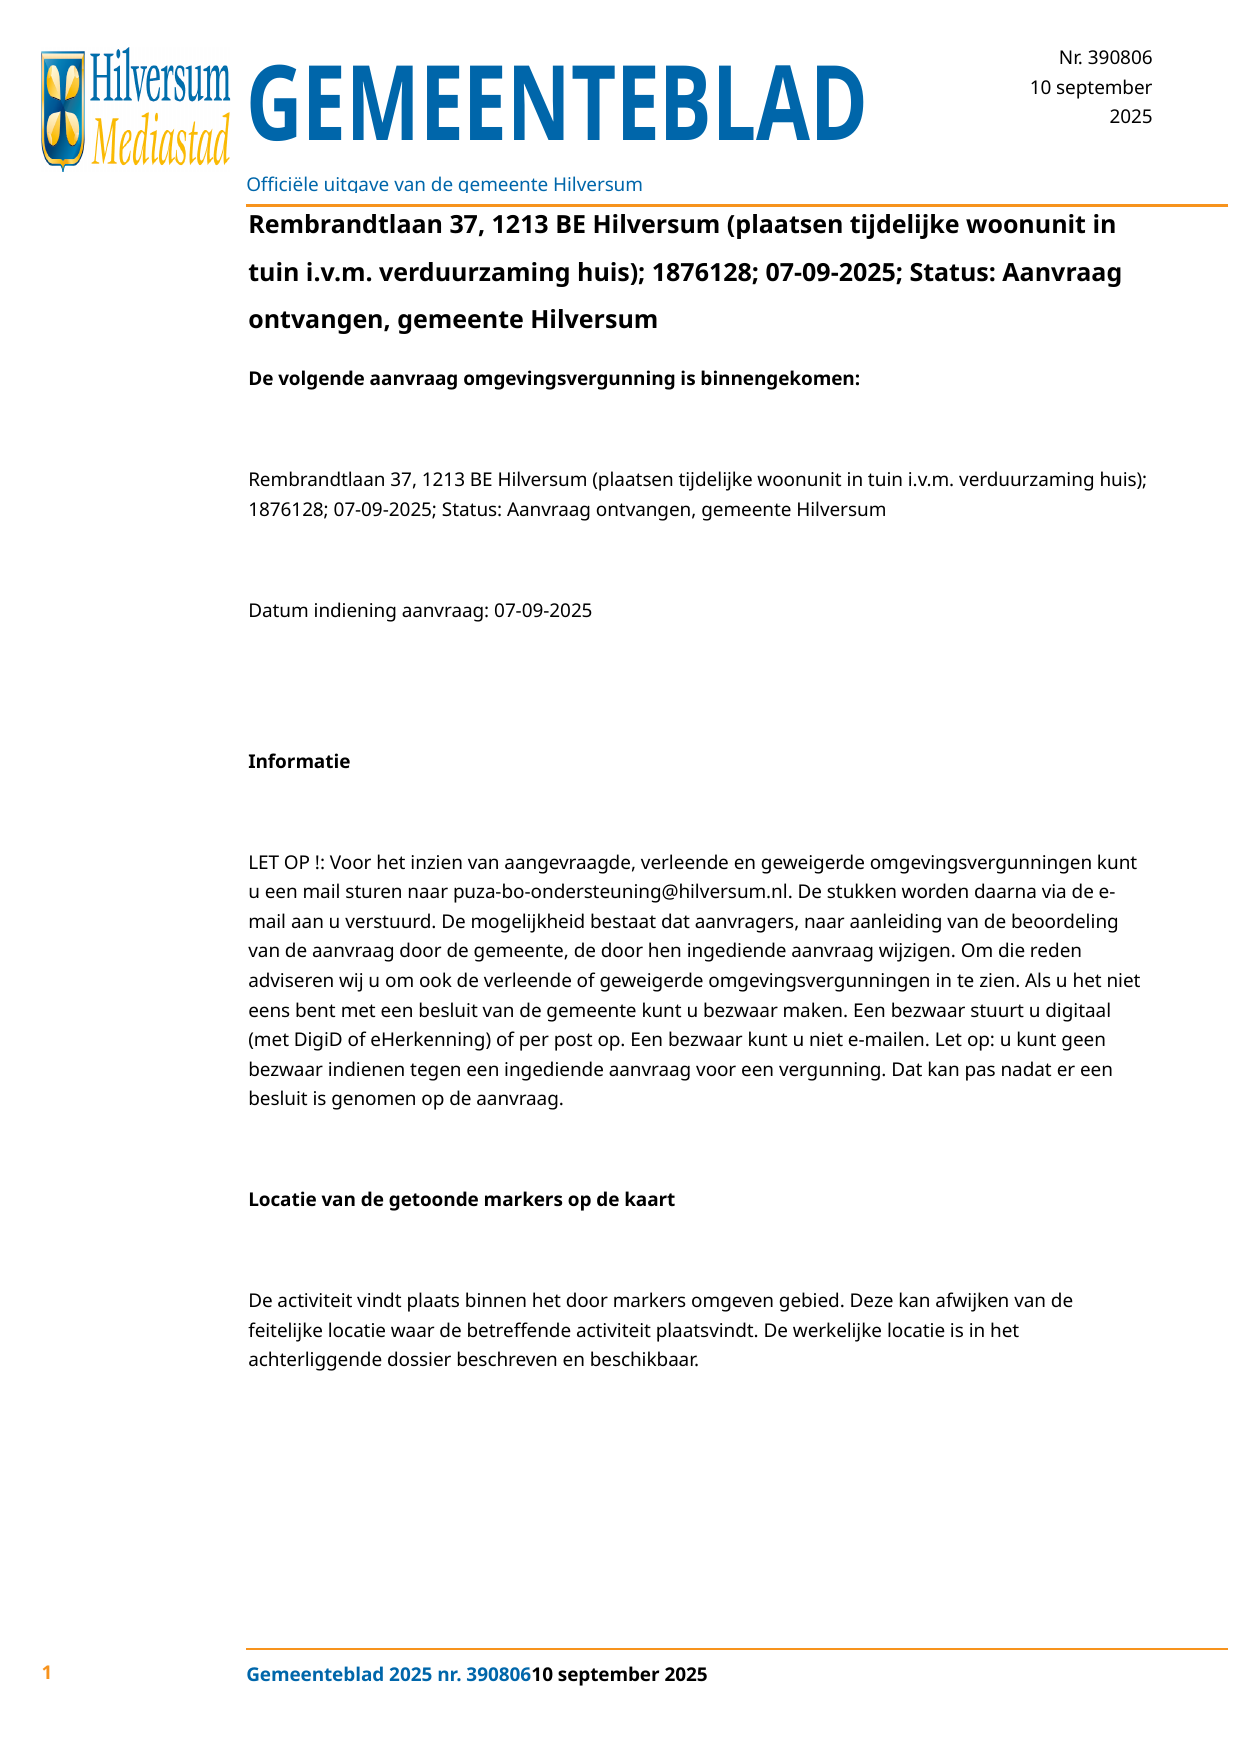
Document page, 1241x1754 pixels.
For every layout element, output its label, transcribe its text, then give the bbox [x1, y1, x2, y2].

text Datum indiening aanvraag: 07-09-2025 [248, 597, 1152, 622]
text Rembrandtlaan 37, 1213 BE Hilversum (plaatsen tijdelijke woonunit in tuin i.v.m. verduurzaming huis); 1876128; 07-09-2025; Status: Aanvraag ontvangen, gemeente Hilversum [248, 466, 1152, 522]
text LET OP !: Voor het inzien van aangevraagde, verleende en geweigerde omgevingsvergunningen kunt u een mail sturen naar puza-bo-ondersteuning@hilversum.nl. De stukken worden daarna via de e-mail aan u verstuurd. De mogelijkheid bestaat dat aanvragers, naar aanleiding van de beoordeling van de aanvraag door de gemeente, de door hen ingediende aanvraag wijzigen. Om die reden adviseren wij u om ook de verleende of geweigerde omgevingsvergunningen in te zien. Als u het niet eens bent met een besluit van de gemeente kunt u bezwaar maken. Een bezwaar stuurt u digitaal (met DigiD of eHerkenning) of per post op. Een bezwaar kunt u niet e-mailen. Let op: u kunt geen bezwaar indienen tegen een ingediende aanvraag voor een vergunning. Dat kan pas nadat er een besluit is genomen op de aanvraag. [248, 849, 1152, 1111]
text De volgende aanvraag omgevingsvergunning is binnengekomen: [248, 366, 1152, 391]
text Rembrandtlaan 37, 1213 BE Hilversum (plaatsen tijdelijke woonunit in tuin i.v.m. verduurzaming huis); 1876128; 07-09-2025; Status: Aanvraag ontvangen, gemeente Hilversum [248, 207, 1152, 336]
text Informatie [248, 748, 1152, 774]
picture [41, 47, 231, 172]
text Locatie van de getoonde markers op de kaart [248, 1186, 1152, 1212]
text De activiteit vindt plaats binnen het door markers omgeven gebied. Deze kan afwijken van de feitelijke locatie waar de betreffende activiteit plaatsvindt. De werkelijke locatie is in het achterliggende dossier beschreven en beschikbaar. [248, 1287, 1152, 1372]
